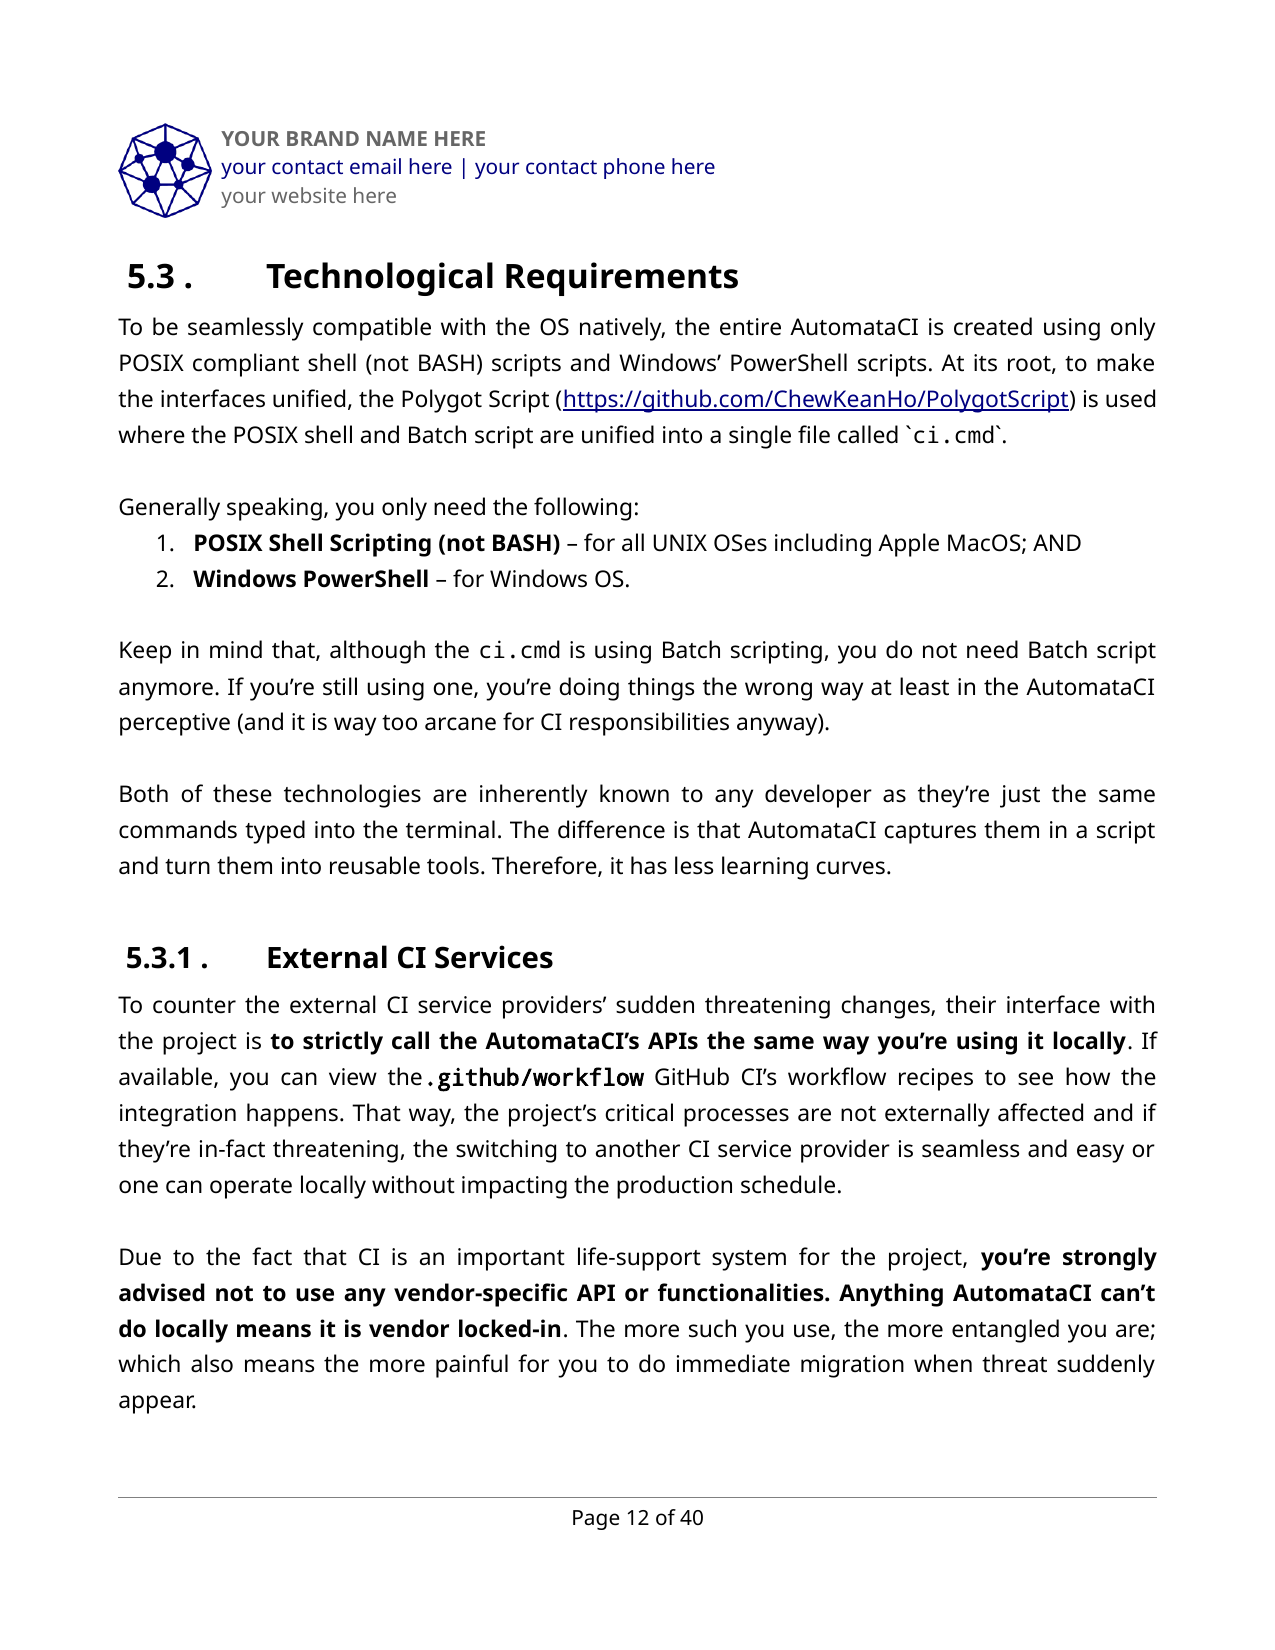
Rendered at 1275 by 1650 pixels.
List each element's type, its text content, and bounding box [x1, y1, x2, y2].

list POSIX Shell Scripting (not BASH) – for all UNIX OSes including Apple MacOS; AND [156, 527, 1157, 558]
text Due to the fact that CI is an important life-support system for the project, you’re strongly advised not to use any vendor-specific API or functionalities. Anything AutomataCI can’t do locally means it is vendor locked-in. The more such you use, the more entangled you are; which also means the more painful for you to do immediate migration when threat suddenly appear. [118, 1241, 1157, 1416]
text To counter the external CI service providers’ sudden threatening changes, their interface with the project is to strictly call the AutomataCI’s APIs the same way you’re using it locally. If available, you can view the.github/workflow GitHub CI’s workflow recipes to see how the integration happens. That way, the project’s critical processes are not externally affected and if they’re in-fact threatening, the switching to another CI service provider is seamless and easy or one can operate locally without impacting the production schedule. [118, 989, 1157, 1200]
text Keep in mind that, although the ci.cmd is using Batch scripting, you do not need Batch script anymore. If you’re still using one, you’re doing things the wrong way at least in the AutomataCI perceptive (and it is way too arcane for CI responsibilities anyway). [118, 634, 1157, 738]
subtitle Technological Requirements [118, 253, 1157, 298]
list Windows PowerShell – for Windows OS. [156, 563, 1157, 594]
picture [118, 123, 212, 218]
text Both of these technologies are inherently known to any developer as they’re just the same commands typed into the terminal. The difference is that AutomataCI captures them in a script and turn them into reusable tools. Therefore, it has less learning curves. [118, 778, 1157, 881]
subtitle External CI Services [118, 937, 1157, 977]
text To be seamlessly compatible with the OS natively, the entire AutomataCI is created using only POSIX compliant shell (not BASH) scripts and Windows’ PowerShell scripts. At its root, to make the interfaces unified, the Polygot Script (https://github.com/ChewKeanHo/PolygotScript) is used where the POSIX shell and Batch script are unified into a single file called `ci.cmd`. [118, 311, 1157, 450]
text Generally speaking, you only need the following: [118, 491, 1157, 522]
